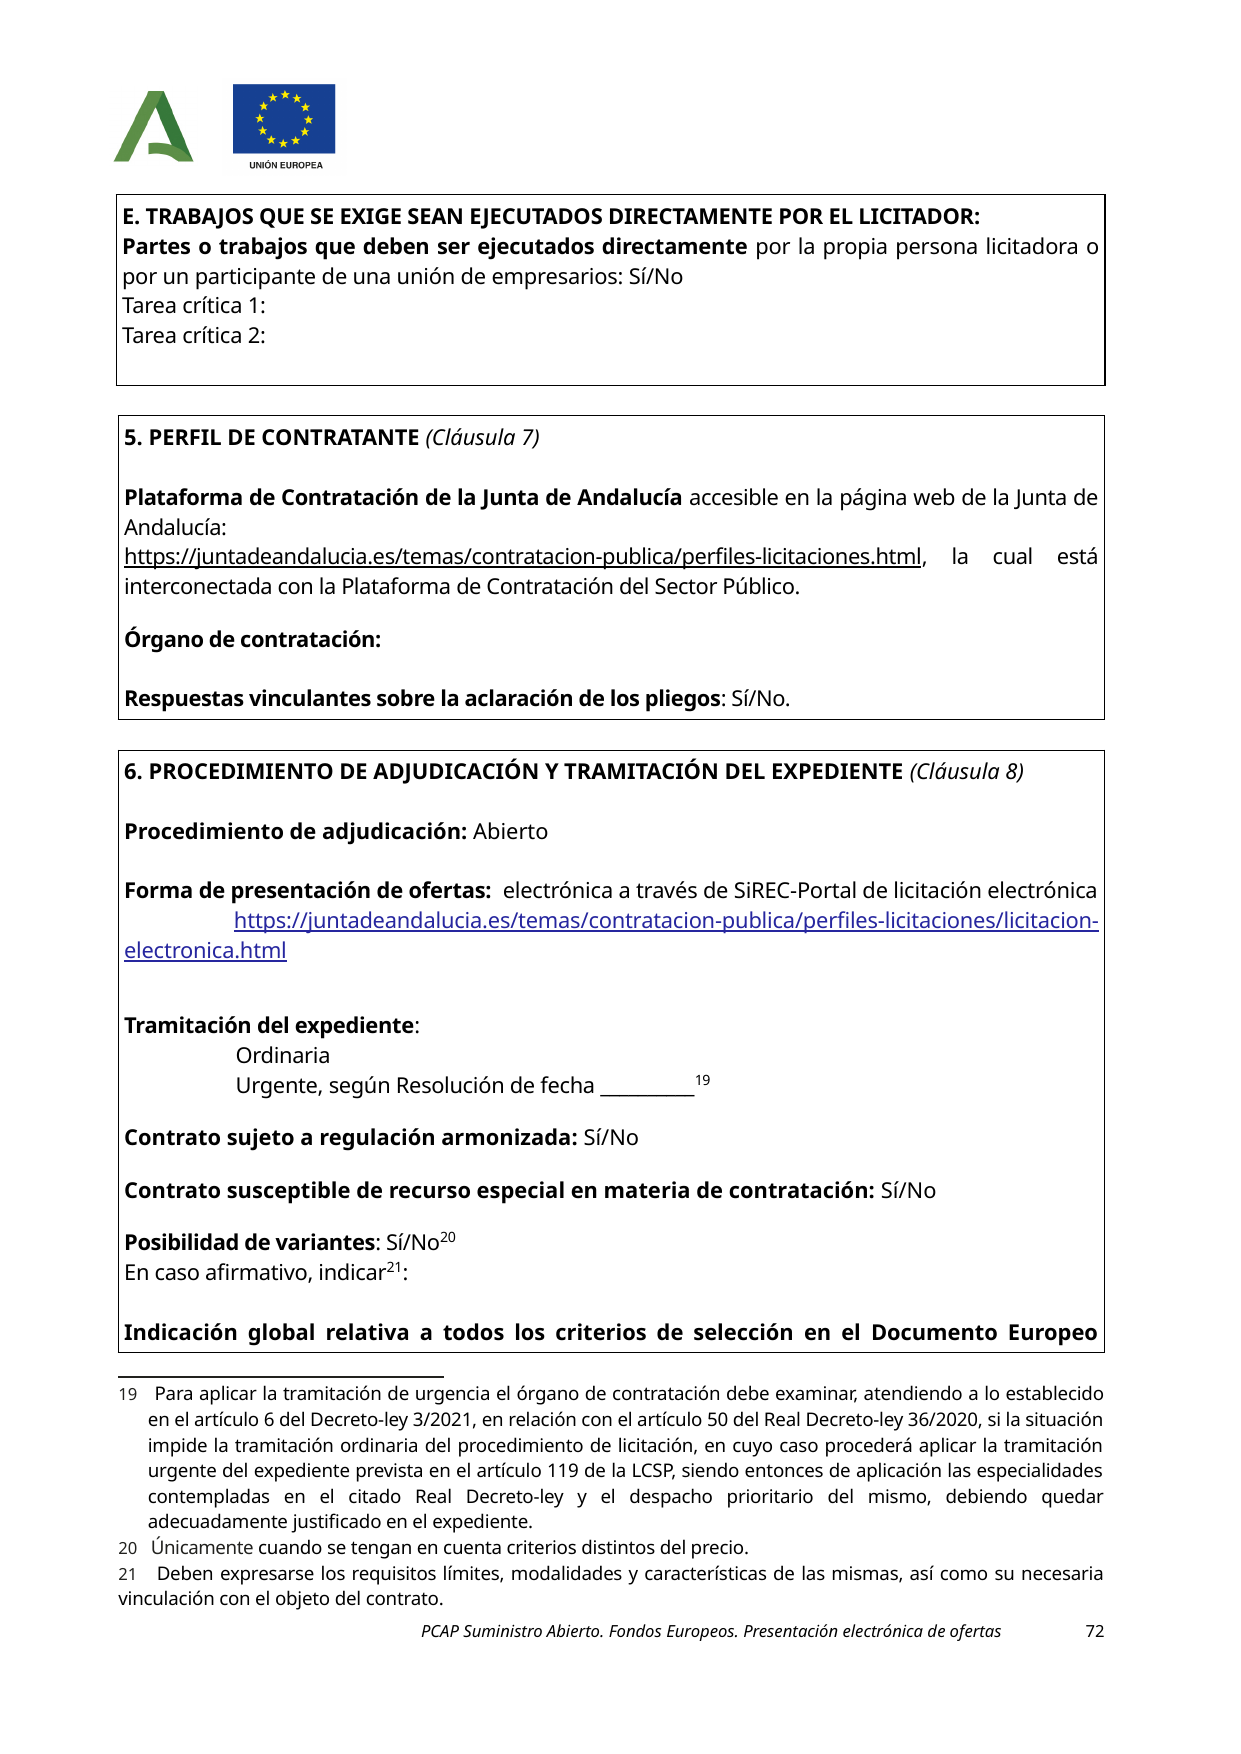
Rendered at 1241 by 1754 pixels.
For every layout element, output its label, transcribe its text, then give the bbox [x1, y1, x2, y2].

table_header 5. PERFIL DE CONTRATANTE (Cláusula 7) Plataforma de Contratación de la Junta de Andalucía accesible en la página web de la Junta de Andalucía: https://juntadeandalucia.es/temas/contratacion-publica/perfiles-licitaciones.html, la cual está interconectada con la Plataforma de Contratación del Sector Público. Órgano de contratación: Respuestas vinculantes sobre la aclaración de los pliegos: Sí/No. [119, 416, 1104, 719]
table_header E. TRABAJOS QUE SE EXIGE SEAN EJECUTADOS DIRECTAMENTE POR EL LICITADOR: Partes o trabajos que deben ser ejecutados directamente por la propia persona licitadora o por un participante de una unión de empresarios: Sí/No Tarea crítica 1: Tarea crítica 2: [117, 195, 1104, 384]
table_header 6. PROCEDIMIENTO DE ADJUDICACIÓN Y TRAMITACIÓN DEL EXPEDIENTE (Cláusula 8) Procedimiento de adjudicación: Abierto Forma de presentación de ofertas: electrónica a través de SiREC-Portal de licitación electrónica https://juntadeandalucia.es/temas/contratacion-publica/perfiles-licitaciones/licitacion-electronica.html Tramitación del expediente: Ordinaria Urgente, según Resolución de fecha __________ Contrato sujeto a regulación armonizada: Sí/No Contrato susceptible de recurso especial en materia de contratación: Sí/No Posibilidad de variantes: Sí/No En caso afirmativo, indicar: Indicación global relativa a todos los criterios de selección en el Documento Europeo [119, 751, 1104, 1352]
picture [221, 78, 347, 176]
picture [109, 86, 198, 166]
